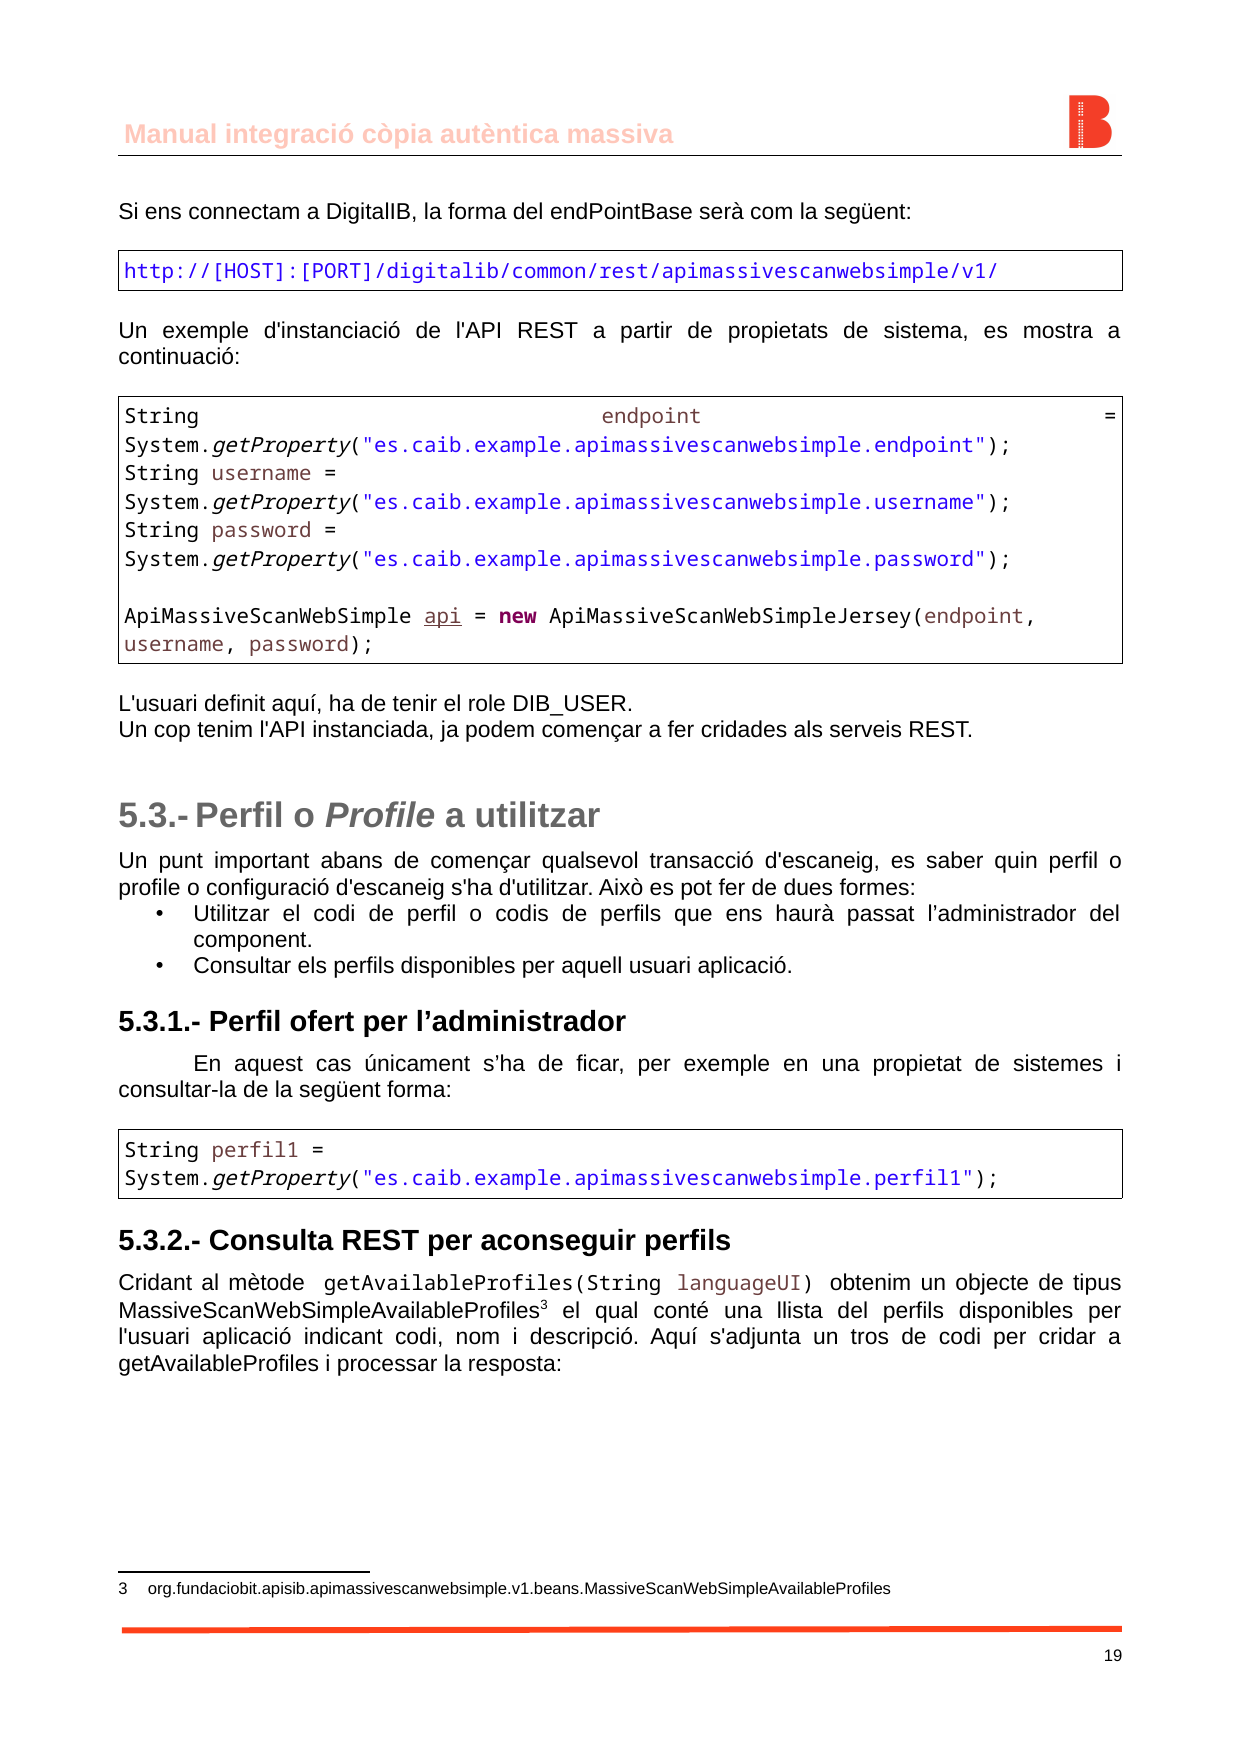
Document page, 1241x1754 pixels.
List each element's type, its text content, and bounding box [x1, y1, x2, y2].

table_header String endpoint = System.getProperty("es.caib.example.apimassivescanwebsimple.endpoint"); String username = System.getProperty("es.caib.example.apimassivescanwebsimple.username"); String password = System.getProperty("es.caib.example.apimassivescanwebsimple.password"); ApiMassiveScanWebSimple api = new ApiMassiveScanWebSimpleJersey(endpoint, username, password); [119, 397, 1122, 663]
table_header http://[HOST]:[PORT]/digitalib/common/rest/apimassivescanwebsimple/v1/ [119, 251, 1122, 290]
text Un exemple d'instanciació de l'API REST a partir de propietats de sistema, es mostra a continuació: [118, 317, 1122, 369]
text Un cop tenim l'API instanciada, ja podem començar a fer cridades als serveis REST. [118, 716, 1122, 742]
subtitle Perfil o Profile a utilitzar [118, 794, 1122, 834]
picture [1063, 94, 1117, 150]
text En aquest cas únicament s’ha de ficar, per exemple en una propietat de sistemes i consultar-la de la següent forma: [118, 1050, 1122, 1103]
text Un punt important abans de començar qualsevol transacció d'escaneig, es saber quin perfil o profile o configuració d'escaneig s'ha d'utilitzar. Això es pot fer de dues formes: [118, 847, 1122, 900]
text Cridant al mètode getAvailableProfiles(String languageUI) obtenim un objecte de tipus MassiveScanWebSimpleAvailableProfiles el qual conté una llista del perfils disponibles per l'usuari aplicació indicant codi, nom i descripció. Aquí s'adjunta un tros de codi per cridar a getAvailableProfiles i processar la resposta: [118, 1268, 1122, 1376]
text org.fundaciobit.apisib.apimassivescanwebsimple.v1.beans.MassiveScanWebSimpleAvailableProfiles [118, 1578, 1122, 1598]
text L'usuari definit aquí, ha de tenir el role DIB_USER. [118, 690, 1122, 716]
list Utilitzar el codi de perfil o codis de perfils que ens haurà passat l’administrador del component. [156, 900, 1122, 952]
subtitle Consulta REST per aconseguir perfils [118, 1222, 1122, 1256]
list Consultar els perfils disponibles per aquell usuari aplicació. [156, 952, 1122, 979]
text Si ens connectam a DigitalIB, la forma del endPointBase serà com la següent: [118, 198, 1122, 224]
table_header String perfil1 = System.getProperty("es.caib.example.apimassivescanwebsimple.perfil1"); [119, 1130, 1122, 1197]
subtitle Perfil ofert per l’administrador [118, 1004, 1122, 1037]
